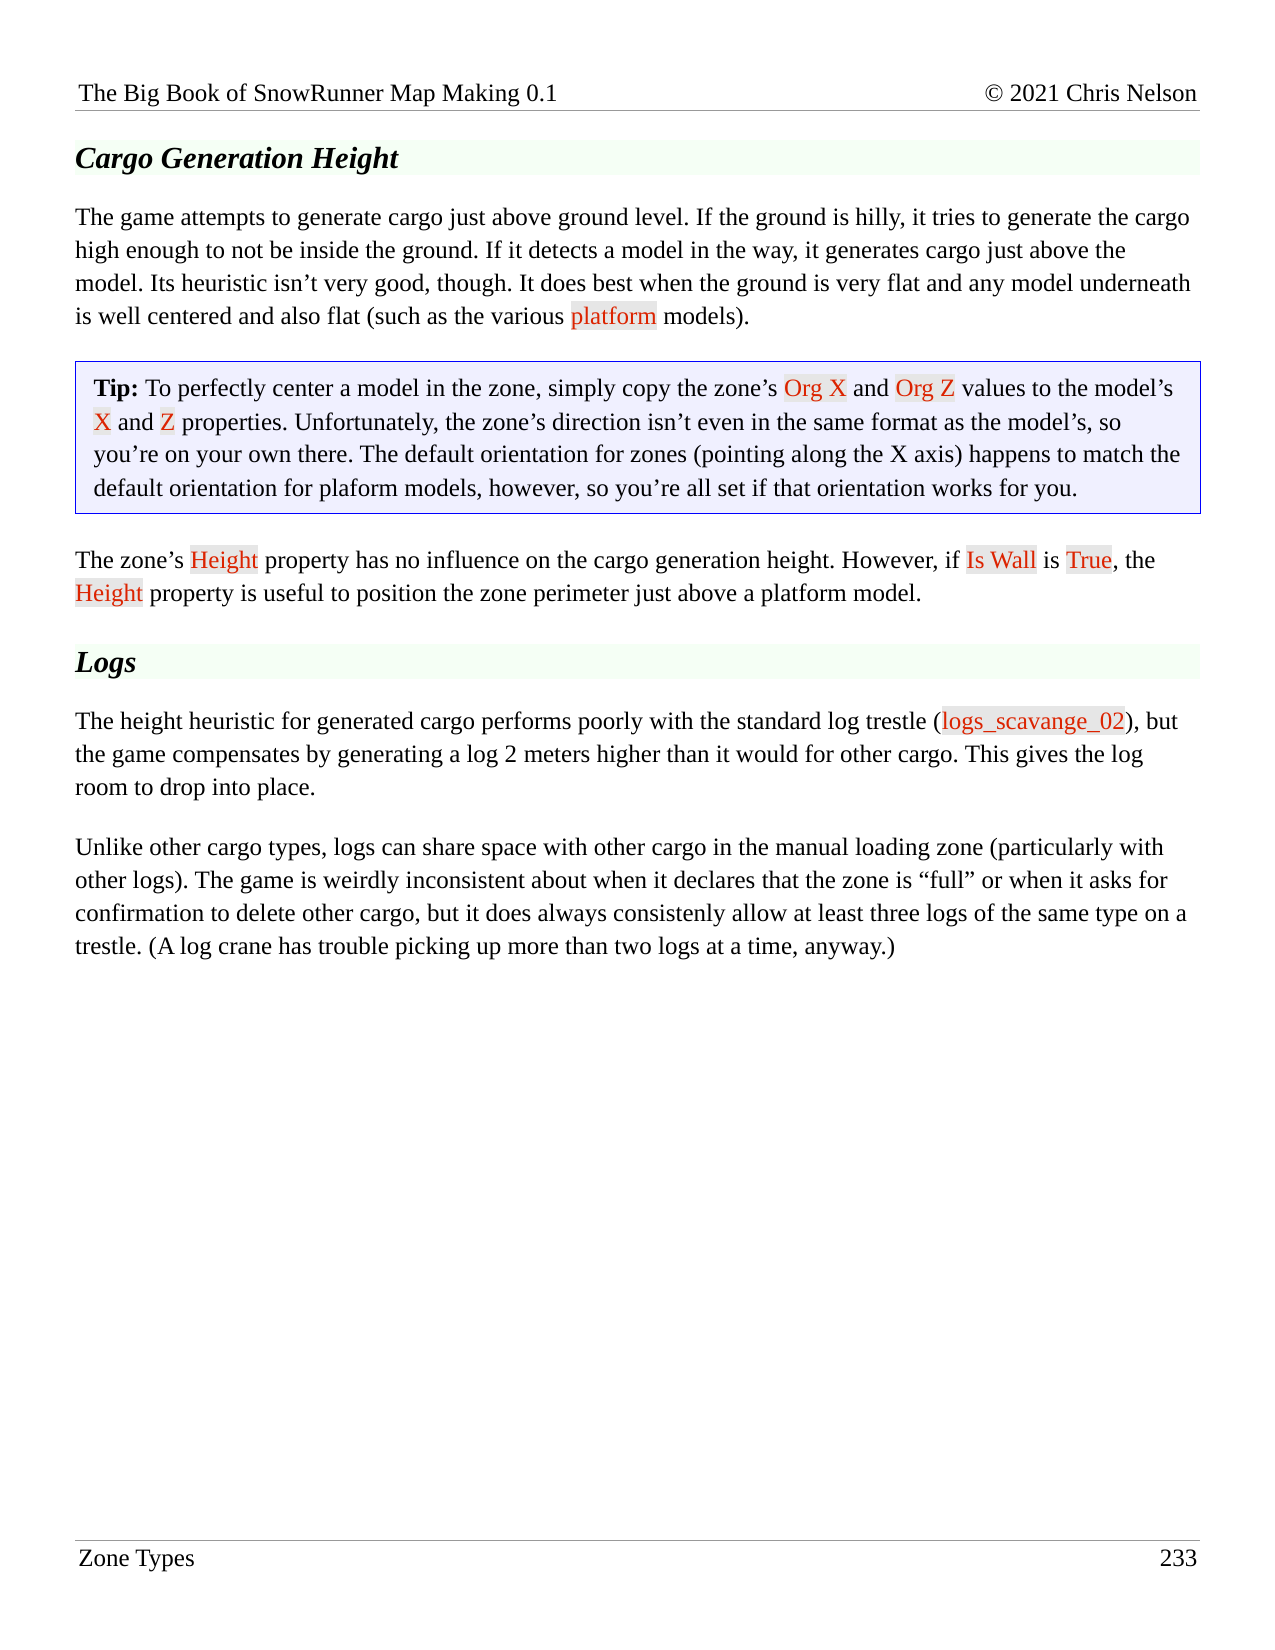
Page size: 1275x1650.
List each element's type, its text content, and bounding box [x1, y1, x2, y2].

text Unlike other cargo types, logs can share space with other cargo in the manual loading zone (particularly with other logs). The game is weirdly inconsistent about when it declares that the zone is “full” or when it asks for confirmation to delete other cargo, but it does always consistenly allow at least three logs of the same type on a trestle. (A log crane has trouble picking up more than two logs at a time, anyway.) [75, 832, 1200, 960]
text The zone’s Height property has no influence on the cargo generation height. However, if Is Wall is True, the Height property is useful to position the zone perimeter just above a platform model. [75, 545, 1200, 607]
subtitle Cargo Generation Height [75, 140, 1200, 175]
text The game attempts to generate cargo just above ground level. If the ground is hilly, it tries to generate the cargo high enough to not be inside the ground. If it detects a model in the way, it generates cargo just above the model. Its heuristic isn’t very good, though. It does best when the ground is very flat and any model underneath is well centered and also flat (such as the various platform models). [75, 202, 1200, 330]
subtitle Logs [75, 644, 1200, 679]
text The height heuristic for generated cargo performs poorly with the standard log trestle (logs_scavange_02), but the game compensates by generating a log 2 meters higher than it would for other cargo. This gives the log room to drop into place. [75, 706, 1200, 801]
list To perfectly center a model in the zone, simply copy the zone’s Org X and Org Z values to the model’s X and Z properties. Unfortunately, the zone’s direction isn’t even in the same format as the model’s, so you’re on your own there. The default orientation for zones (pointing along the X axis) happens to match the default orientation for plaform models, however, so you’re all set if that orientation works for you. [76, 362, 1200, 513]
